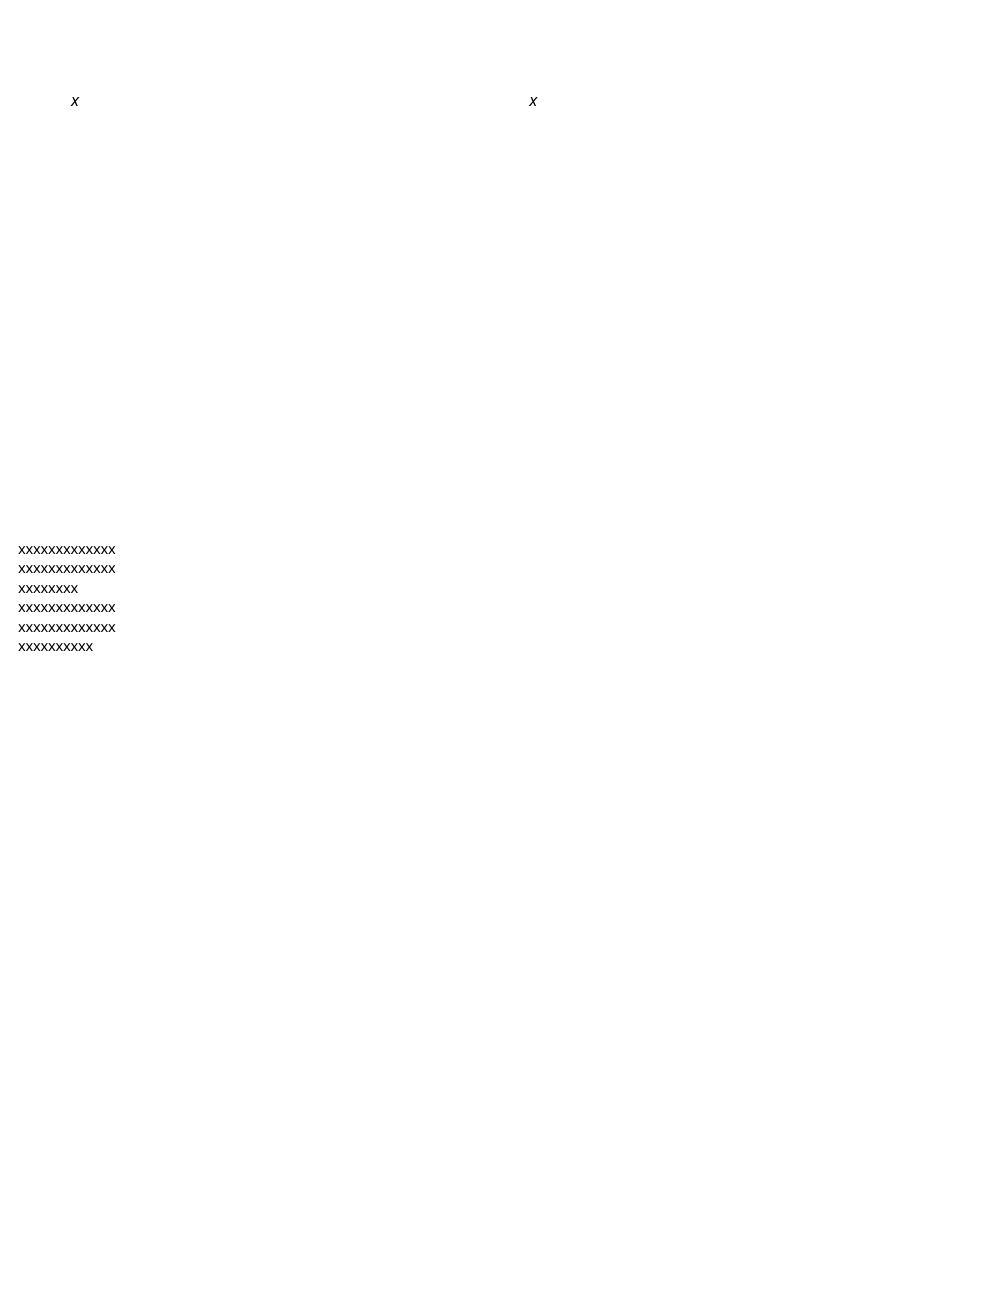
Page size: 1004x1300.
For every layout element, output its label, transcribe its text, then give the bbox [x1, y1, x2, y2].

text xxxxxxxxxxxxxxxxxxxxxxxxxxxxxxxxxx xxxxxxxxxxxxxxxxxxxxxxxxxxxxxxxxxxxx [18, 538, 122, 655]
